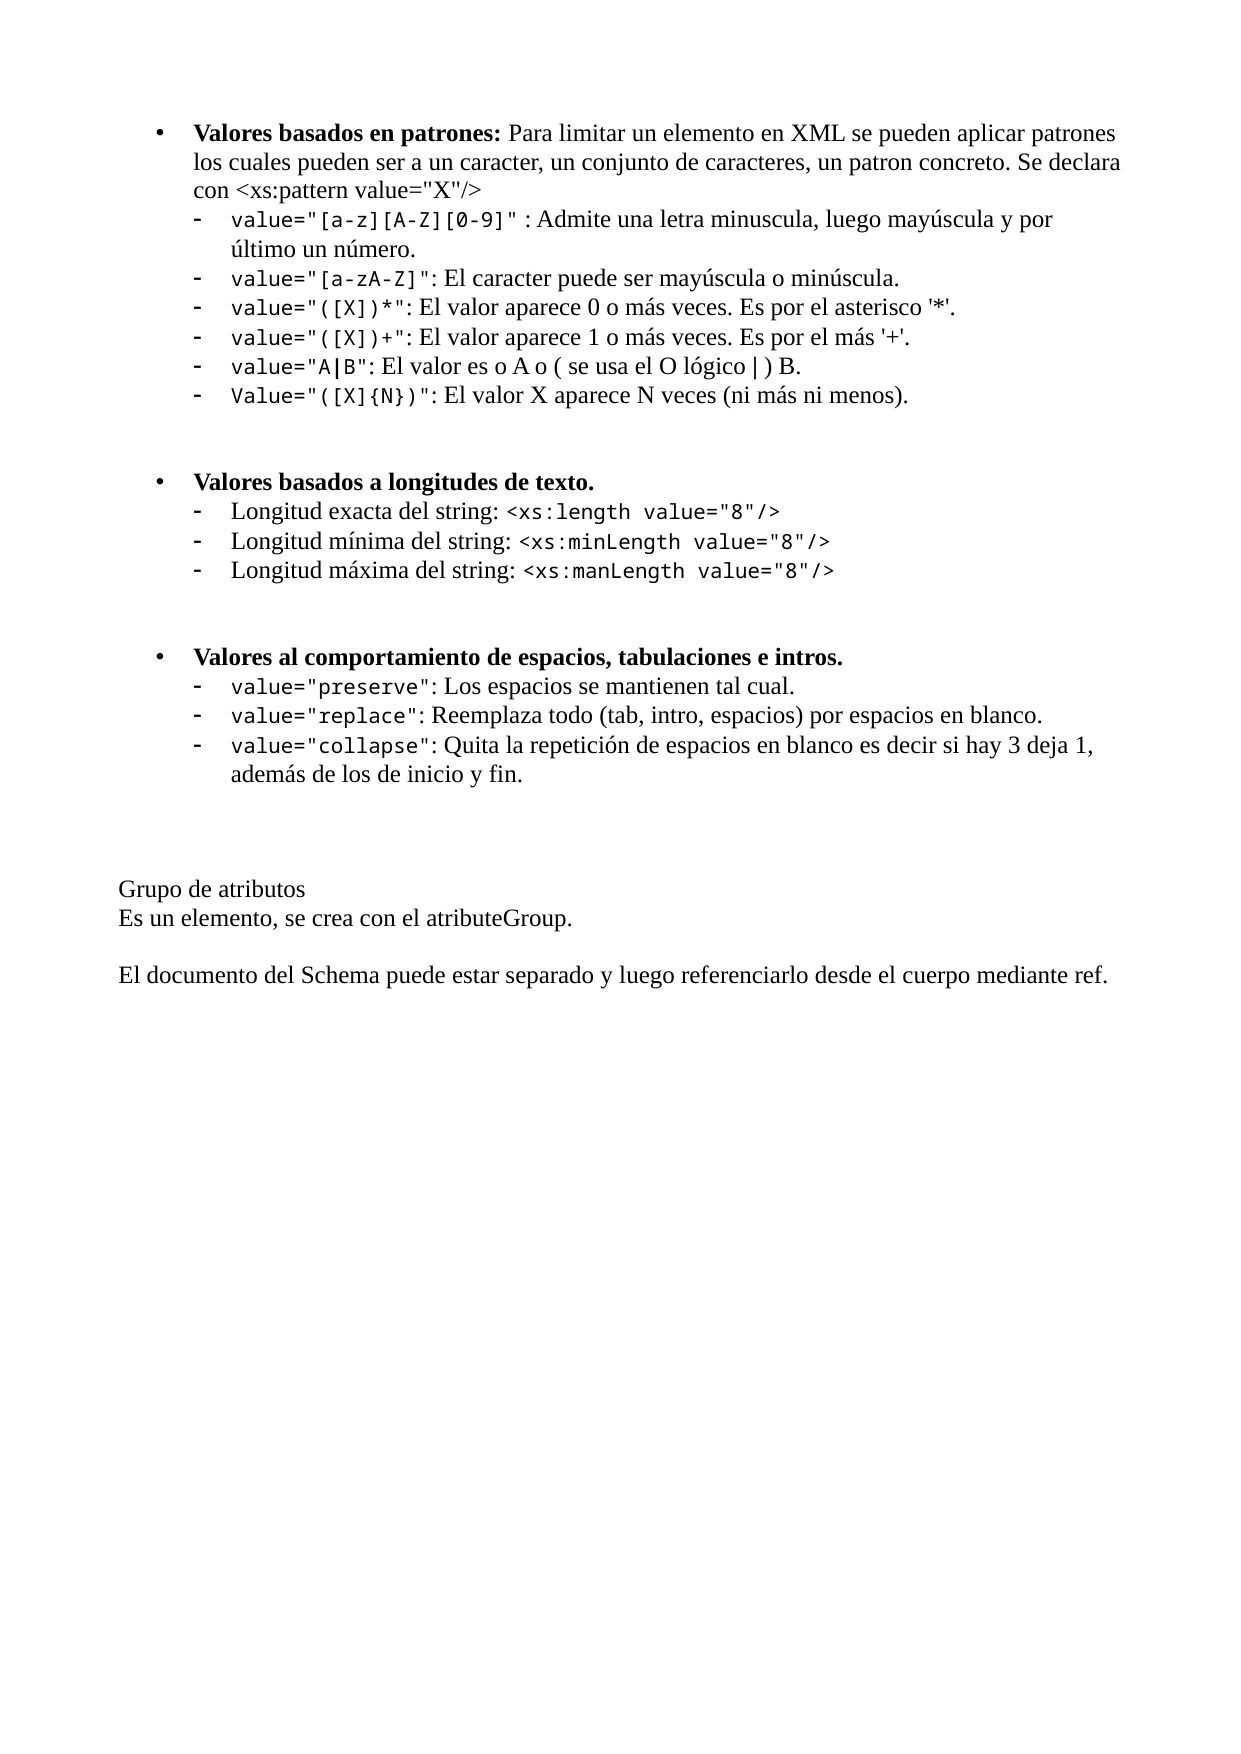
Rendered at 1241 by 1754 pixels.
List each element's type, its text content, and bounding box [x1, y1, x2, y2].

list value="collapse": Quita la repetición de espacios en blanco es decir si hay 3 deja 1, además de los de inicio y fin. [193, 730, 1122, 788]
list Valores al comportamiento de espacios, tabulaciones e intros. [156, 642, 1122, 671]
list value="A|B": El valor es o A o ( se usa el O lógico | ) B. [193, 351, 1122, 381]
list value="replace": Reemplaza todo (tab, intro, espacios) por espacios en blanco. [193, 700, 1122, 730]
list value="preserve": Los espacios se mantienen tal cual. [193, 671, 1122, 700]
text El documento del Schema puede estar separado y luego referenciarlo desde el cuerpo mediante ref. [118, 961, 1122, 989]
list value="([X])*": El valor aparece 0 o más veces. Es por el asterisco '*'. [193, 292, 1122, 322]
list Valores basados a longitudes de texto. [156, 467, 1122, 496]
text Es un elemento, se crea con el atributeGroup. [118, 903, 1122, 932]
list value="[a-z][A-Z][0-9]" : Admite una letra minuscula, luego mayúscula y por último un número. [193, 204, 1122, 263]
list value="([X])+": El valor aparece 1 o más veces. Es por el más '+'. [193, 322, 1122, 351]
list Value="([X]{N})": El valor X aparece N veces (ni más ni menos). [193, 381, 1122, 410]
list value="[a-zA-Z]": El caracter puede ser mayúscula o minúscula. [193, 263, 1122, 292]
list Longitud exacta del string: <xs:length value="8"/> [193, 496, 1122, 526]
list Longitud mínima del string: <xs:minLength value="8"/> [193, 526, 1122, 555]
list Longitud máxima del string: <xs:manLength value="8"/> [193, 555, 1122, 585]
text Grupo de atributos [118, 874, 1122, 903]
list Valores basados en patrones: Para limitar un elemento en XML se pueden aplicar patrones los cuales pueden ser a un caracter, un conjunto de caracteres, un patron concreto. Se declara con <xs:pattern value="X"/> [156, 118, 1122, 204]
